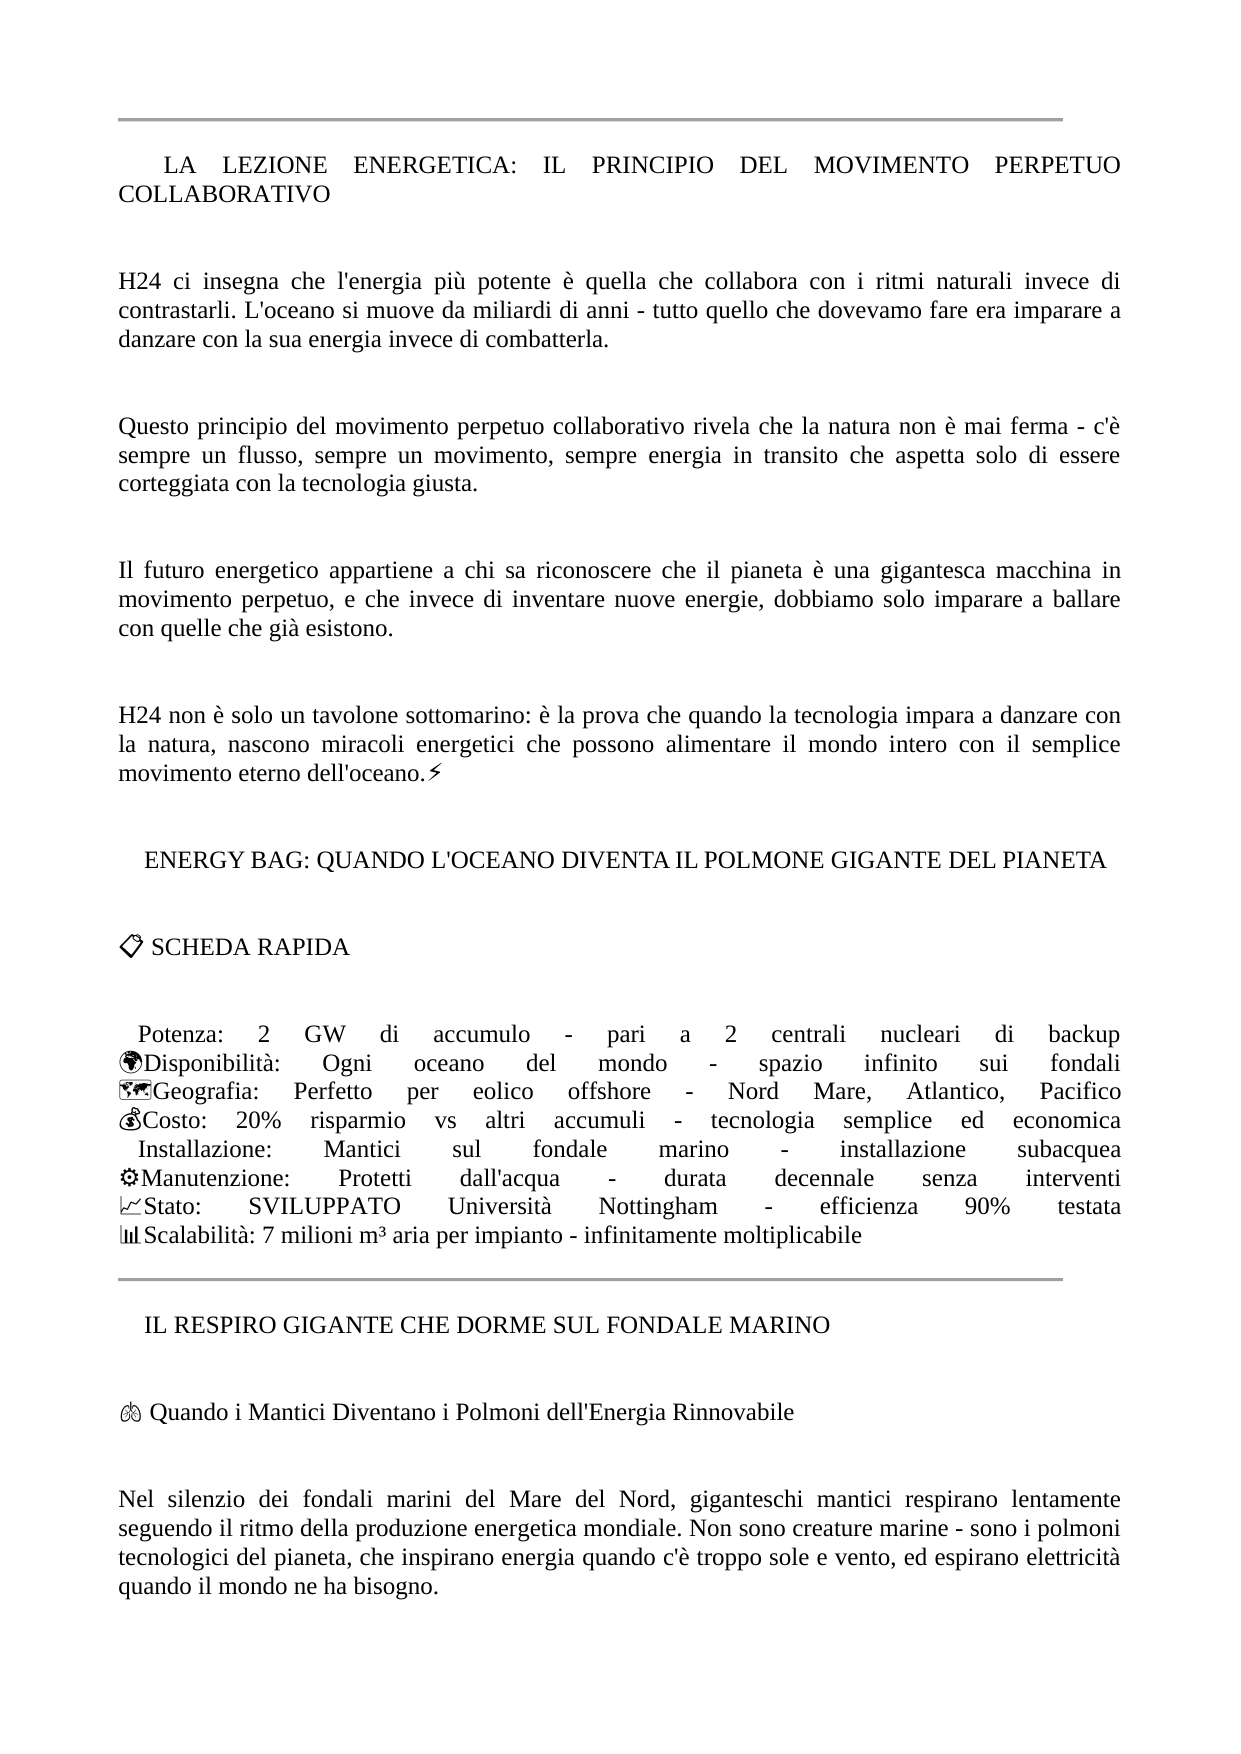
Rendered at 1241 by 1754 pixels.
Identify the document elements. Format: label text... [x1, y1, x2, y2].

text Questo principio del movimento perpetuo collaborativo rivela che la natura non è mai ferma - c'è sempre un flusso, sempre un movimento, sempre energia in transito che aspetta solo di essere corteggiata con la tecnologia giusta. [118, 411, 1122, 497]
subtitle 🎯 LA LEZIONE ENERGETICA: IL PRINCIPIO DEL MOVIMENTO PERPETUO COLLABORATIVO [118, 151, 1122, 208]
text 🔋Potenza: 2 GW di accumulo - pari a 2 centrali nucleari di backup 🌍Disponibilità: Ogni oceano del mondo - spazio infinito sui fondali 🗺️Geografia: Perfetto per eolico offshore - Nord Mare, Atlantico, Pacifico 💰Costo: 20% risparmio vs altri accumuli - tecnologia semplice ed economica 🔧Installazione: Mantici sul fondale marino - installazione subacquea ⚙️Manutenzione: Protetti dall'acqua - durata decennale senza interventi 📈Stato: SVILUPPATO Università Nottingham - efficienza 90% testata 📊Scalabilità: 7 milioni m³ aria per impianto - infinitamente moltiplicabile [118, 1019, 1122, 1249]
text H24 non è solo un tavolone sottomarino: è la prova che quando la tecnologia impara a danzare con la natura, nascono miracoli energetici che possono alimentare il mondo intero con il semplice movimento eterno dell'oceano.🌊⚡ [118, 700, 1122, 786]
text H24 ci insegna che l'energia più potente è quella che collabora con i ritmi naturali invece di contrastarli. L'oceano si muove da miliardi di anni - tutto quello che dovevamo fare era imparare a danzare con la sua energia invece di combatterla. [118, 266, 1122, 353]
subtitle 💨 ENERGY BAG: QUANDO L'OCEANO DIVENTA IL POLMONE GIGANTE DEL PIANETA [118, 845, 1122, 873]
text Nel silenzio dei fondali marini del Mare del Nord, giganteschi mantici respirano lentamente seguendo il ritmo della produzione energetica mondiale. Non sono creature marine - sono i polmoni tecnologici del pianeta, che inspirano energia quando c'è troppo sole e vento, ed espirano elettricità quando il mondo ne ha bisogno. [118, 1484, 1122, 1599]
subtitle 🫁 Quando i Mantici Diventano i Polmoni dell'Energia Rinnovabile [118, 1397, 1122, 1426]
text Il futuro energetico appartiene a chi sa riconoscere che il pianeta è una gigantesca macchina in movimento perpetuo, e che invece di inventare nuove energie, dobbiamo solo imparare a ballare con quelle che già esistono. [118, 556, 1122, 642]
subtitle 📋 SCHEDA RAPIDA [118, 932, 1122, 961]
subtitle 📖 IL RESPIRO GIGANTE CHE DORME SUL FONDALE MARINO [118, 1310, 1122, 1339]
